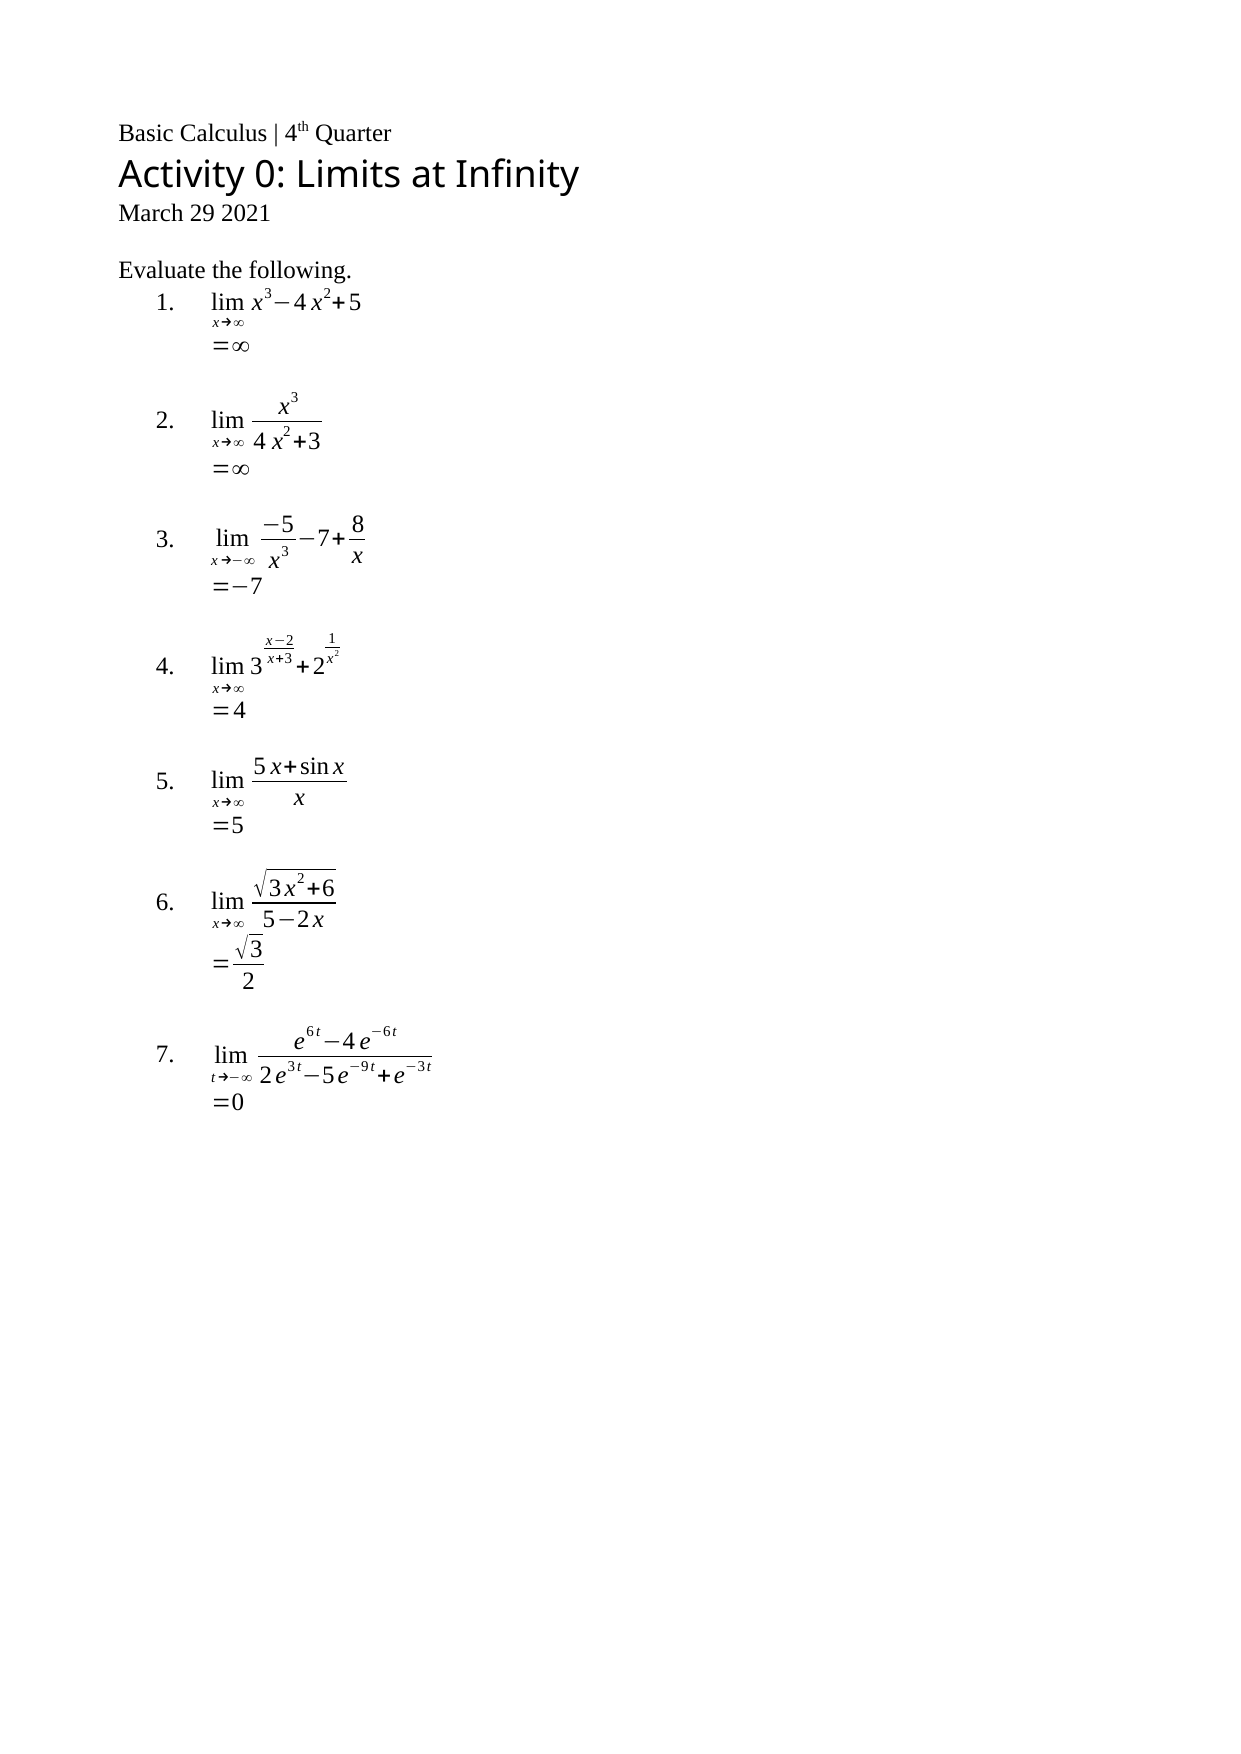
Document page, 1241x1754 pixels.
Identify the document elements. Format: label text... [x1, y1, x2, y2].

text Basic Calculus | 4th Quarter [118, 118, 1122, 147]
text March 29 2021 [118, 198, 1122, 227]
text Evaluate the following. [118, 255, 1122, 284]
text Activity 0: Limits at Infinity [118, 147, 1122, 198]
